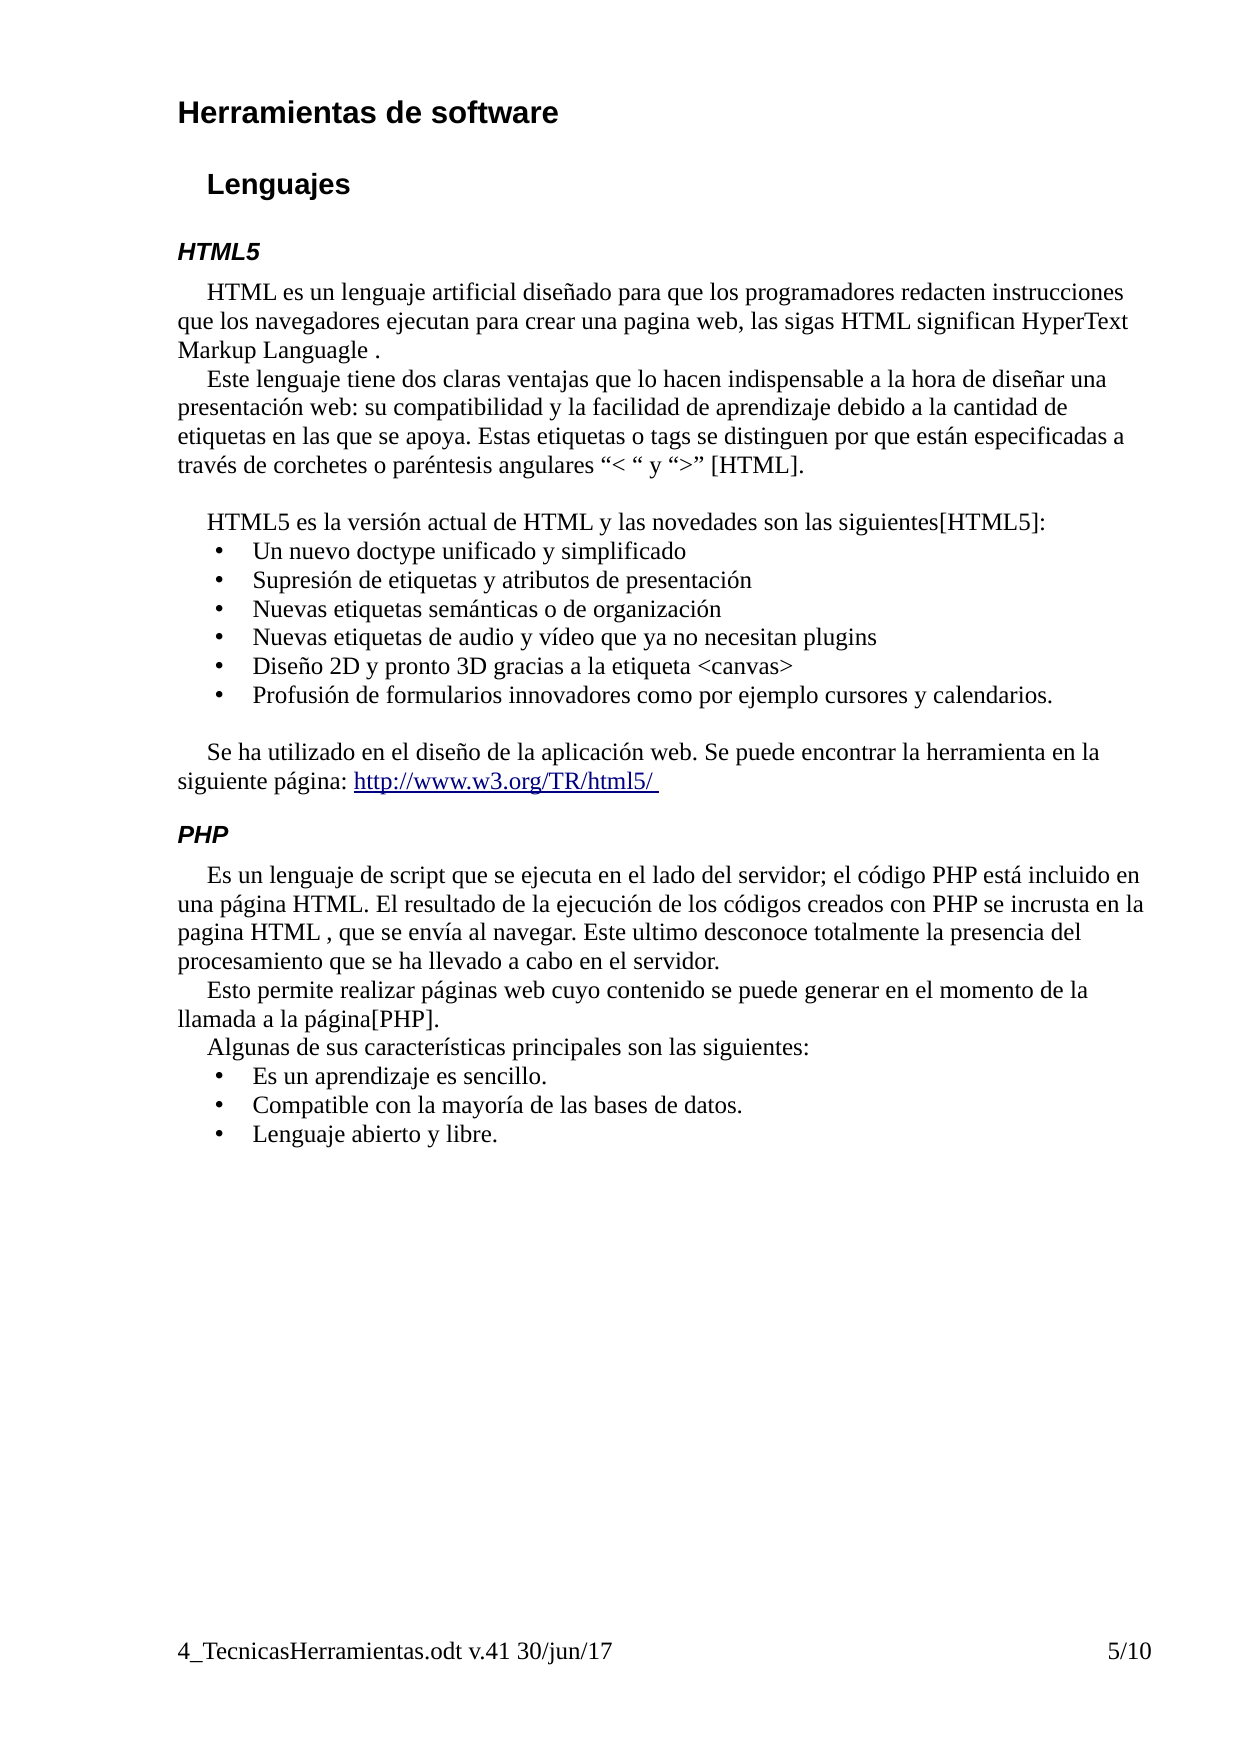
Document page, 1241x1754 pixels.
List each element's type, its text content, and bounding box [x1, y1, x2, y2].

text Se ha utilizado en el diseño de la aplicación web. Se puede encontrar la herramienta en la siguiente página: http://www.w3.org/TR/html5/ [177, 737, 1152, 795]
list Diseño 2D y pronto 3D gracias a la etiqueta <canvas> [215, 651, 1152, 680]
subtitle HTML5 [177, 237, 1152, 266]
list Lenguaje abierto y libre. [215, 1119, 1152, 1147]
list Compatible con la mayoría de las bases de datos. [215, 1090, 1152, 1119]
text HTML5 es la versión actual de HTML y las novedades son las siguientes[HTML5]: [177, 507, 1152, 536]
subtitle Herramientas de software [177, 94, 1152, 130]
list Es un aprendizaje es sencillo. [215, 1061, 1152, 1090]
subtitle Lenguajes [207, 167, 1152, 201]
list Un nuevo doctype unificado y simplificado [215, 536, 1152, 565]
text Algunas de sus características principales son las siguientes: [177, 1032, 1152, 1061]
text Es un lenguaje de script que se ejecuta en el lado del servidor; el código PHP está incluido en una página HTML. El resultado de la ejecución de los códigos creados con PHP se incrusta en la pagina HTML , que se envía al navegar. Este ultimo desconoce totalmente la presencia del procesamiento que se ha llevado a cabo en el servidor. [177, 860, 1152, 975]
text Esto permite realizar páginas web cuyo contenido se puede generar en el momento de la llamada a la página[PHP]. [177, 975, 1152, 1032]
text Este lenguaje tiene dos claras ventajas que lo hacen indispensable a la hora de diseñar una presentación web: su compatibilidad y la facilidad de aprendizaje debido a la cantidad de etiquetas en las que se apoya. Estas etiquetas o tags se distinguen por que están especificadas a través de corchetes o paréntesis angulares “< “ y “>” [HTML]. [177, 364, 1152, 479]
subtitle PHP [177, 820, 1152, 848]
list Supresión de etiquetas y atributos de presentación [215, 565, 1152, 594]
list Nuevas etiquetas de audio y vídeo que ya no necesitan plugins [215, 622, 1152, 651]
list Nuevas etiquetas semánticas o de organización [215, 594, 1152, 622]
text HTML es un lenguaje artificial diseñado para que los programadores redacten instrucciones que los navegadores ejecutan para crear una pagina web, las sigas HTML significan HyperText Markup Languagle . [177, 277, 1152, 364]
list Profusión de formularios innovadores como por ejemplo cursores y calendarios. [215, 680, 1152, 709]
